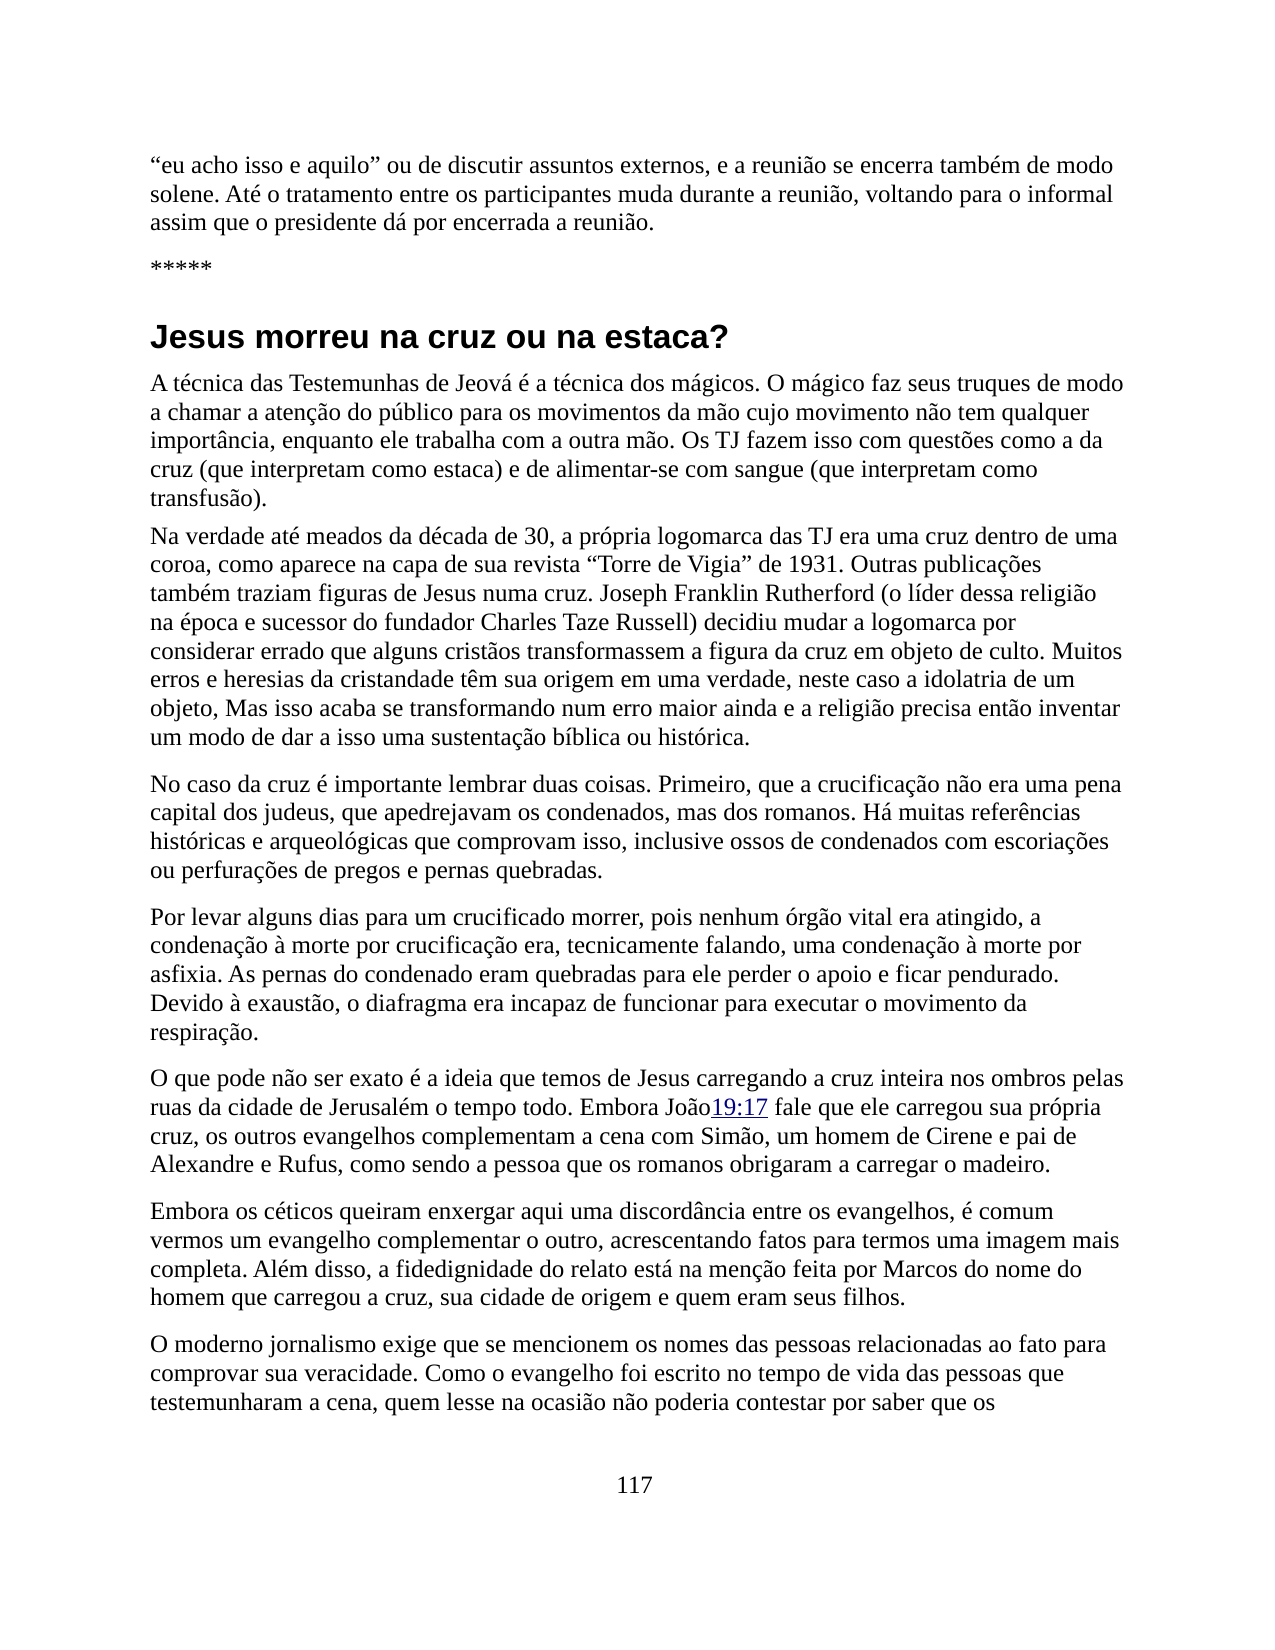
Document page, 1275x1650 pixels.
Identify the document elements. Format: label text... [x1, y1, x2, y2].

text Embora os céticos queiram enxergar aqui uma discordância entre os evangelhos, é comum vermos um evangelho complementar o outro, acrescentando fatos para termos uma imagem mais completa. Além disso, a fidedignidade do relato está na menção feita por Marcos do nome do homem que carregou a cruz, sua cidade de origem e quem eram seus filhos. [150, 1196, 1125, 1311]
subtitle Jesus morreu na cruz ou na estaca? [150, 317, 1125, 356]
text Na verdade até meados da década de 30, a própria logomarca das TJ era uma cruz dentro de uma coroa, como aparece na capa de sua revista “Torre de Vigia” de 1931. Outras publicações também traziam figuras de Jesus numa cruz. Joseph Franklin Rutherford (o líder dessa religião na época e sucessor do fundador Charles Taze Russell) decidiu mudar a logomarca por considerar errado que alguns cristãos transformassem a figura da cruz em objeto de culto. Muitos erros e heresias da cristandade têm sua origem em uma verdade, neste caso a idolatria de um objeto, Mas isso acaba se transformando num erro maior ainda e a religião precisa então inventar um modo de dar a isso uma sustentação bíblica ou histórica. [150, 521, 1125, 751]
text ***** [150, 254, 1125, 283]
text Por levar alguns dias para um crucificado morrer, pois nenhum órgão vital era atingido, a condenação à morte por crucificação era, tecnicamente falando, uma condenação à morte por asfixia. As pernas do condenado eram quebradas para ele perder o apoio e ficar pendurado. Devido à exaustão, o diafragma era incapaz de funcionar para executar o movimento da respiração. [150, 902, 1125, 1045]
text O que pode não ser exato é a ideia que temos de Jesus carregando a cruz inteira nos ombros pelas ruas da cidade de Jerusalém o tempo todo. Embora João19:17 fale que ele carregou sua própria cruz, os outros evangelhos complementam a cena com Simão, um homem de Cirene e pai de Alexandre e Rufus, como sendo a pessoa que os romanos obrigaram a carregar o madeiro. [150, 1063, 1125, 1178]
text A técnica das Testemunhas de Jeová é a técnica dos mágicos. O mágico faz seus truques de modo a chamar a atenção do público para os movimentos da mão cujo movimento não tem qualquer importância, enquanto ele trabalha com a outra mão. Os TJ fazem isso com questões como a da cruz (que interpretam como estaca) e de alimentar-se com sangue (que interpretam como transfusão). [150, 368, 1125, 512]
text O moderno jornalismo exige que se mencionem os nomes das pessoas relacionadas ao fato para comprovar sua veracidade. Como o evangelho foi escrito no tempo de vida das pessoas que testemunharam a cena, quem lesse na ocasião não poderia contestar por saber que os [150, 1329, 1125, 1415]
text “eu acho isso e aquilo” ou de discutir assuntos externos, e a reunião se encerra também de modo solene. Até o tratamento entre os participantes muda durante a reunião, voltando para o informal assim que o presidente dá por encerrada a reunião. [150, 150, 1125, 236]
text No caso da cruz é importante lembrar duas coisas. Primeiro, que a crucificação não era uma pena capital dos judeus, que apedrejavam os condenados, mas dos romanos. Há muitas referências históricas e arqueológicas que comprovam isso, inclusive ossos de condenados com escoriações ou perfurações de pregos e pernas quebradas. [150, 769, 1125, 884]
